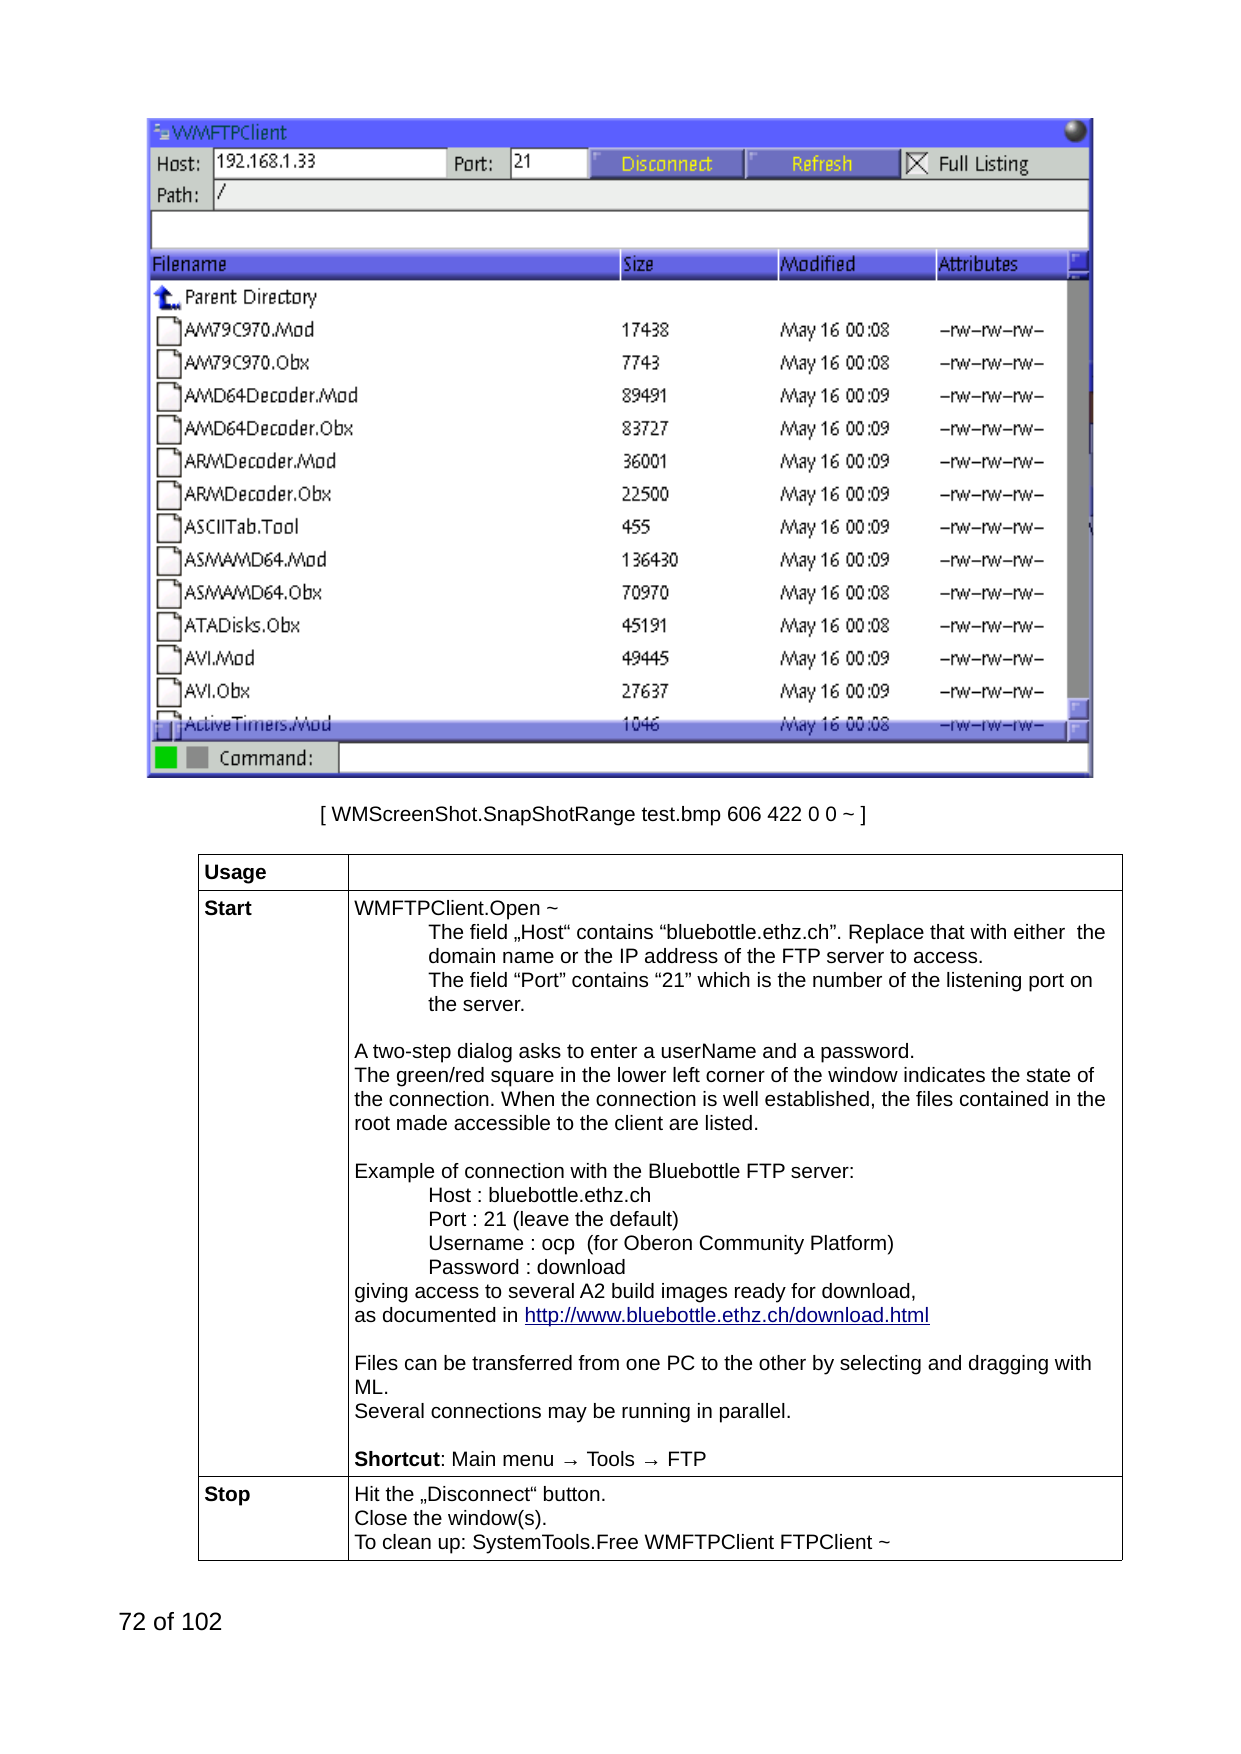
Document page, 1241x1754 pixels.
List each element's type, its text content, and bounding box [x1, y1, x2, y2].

table_cell Start [199, 891, 348, 1476]
table_header Usage [199, 855, 348, 890]
table_header [349, 855, 1122, 890]
table_cell Stop [199, 1477, 348, 1560]
table_cell Hit the „Disconnect“ button. Close the window(s). To clean up: SystemTools.Free WMFTPClient FTPClient ~ [349, 1477, 1122, 1560]
text [ WMScreenShot.SnapShotRange test.bmp 606 422 0 0 ~ ] [118, 801, 1122, 825]
picture [146, 118, 1094, 778]
table_cell WMFTPClient.Open ~ The field „Host“ contains “bluebottle.ethz.ch”. Replace that with either the domain name or the IP address of the FTP server to access. The field “Port” contains “21” which is the number of the listening port on the server. A two-step dialog asks to enter a userName and a password. The green/red square in the lower left corner of the window indicates the state of the connection. When the connection is well established, the files contained in the root made accessible to the client are listed. Example of connection with the Bluebottle FTP server: Host : bluebottle.ethz.ch Port : 21 (leave the default) Username : ocp (for Oberon Community Platform) Password : download giving access to several A2 build images ready for download, as documented in http://www.bluebottle.ethz.ch/download.html Files can be transferred from one PC to the other by selecting and dragging with ML. Several connections may be running in parallel. Shortcut: Main menu → Tools → FTP [349, 891, 1122, 1476]
